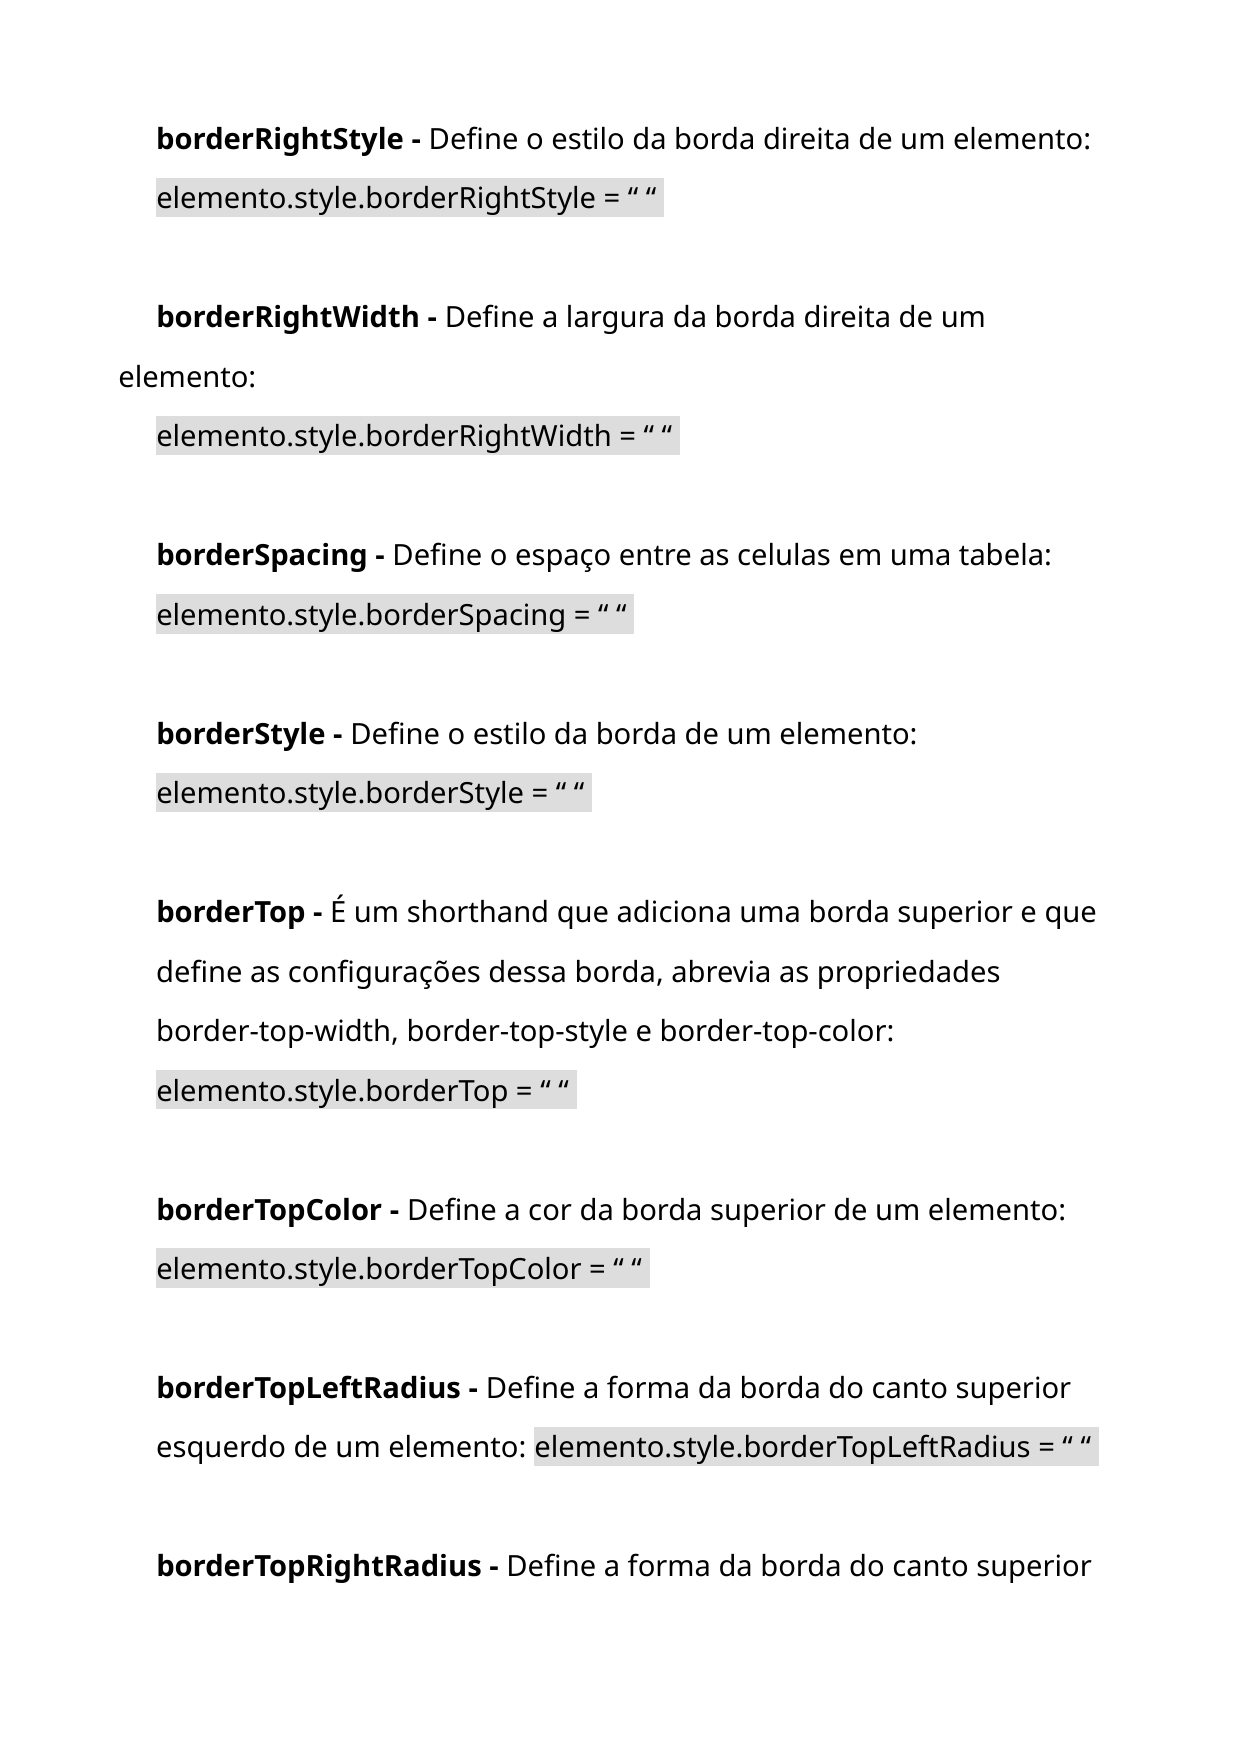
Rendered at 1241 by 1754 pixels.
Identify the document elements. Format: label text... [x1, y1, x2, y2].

text border-top-width, border-top-style e border-top-color: [118, 1010, 1122, 1050]
text elemento.style.borderRightWidth = “ “ [118, 416, 1122, 455]
text borderSpacing - Define o espaço entre as celulas em uma tabela: [118, 534, 1122, 574]
text define as configurações dessa borda, abrevia as propriedades [118, 951, 1122, 991]
text borderTopRightRadius - Define a forma da borda do canto superior [118, 1546, 1122, 1585]
text borderRightStyle - Define o estilo da borda direita de um elemento: [118, 118, 1122, 158]
text elemento.style.borderTop = “ “ [118, 1070, 1122, 1109]
text borderStyle - Define o estilo da borda de um elemento: [118, 713, 1122, 753]
text borderTopColor - Define a cor da borda superior de um elemento: [118, 1189, 1122, 1228]
text esquerdo de um elemento: elemento.style.borderTopLeftRadius = “ “ [118, 1427, 1122, 1466]
text elemento.style.borderRightStyle = “ “ [118, 178, 1122, 217]
text elemento.style.borderSpacing = “ “ [118, 594, 1122, 634]
text elemento.style.borderTopColor = “ “ [118, 1248, 1122, 1288]
text borderRightWidth - Define a largura da borda direita de um elemento: [118, 297, 1122, 396]
text borderTopLeftRadius - Define a forma da borda do canto superior [118, 1367, 1122, 1407]
text elemento.style.borderStyle = “ “ [118, 772, 1122, 812]
text borderTop - É um shorthand que adiciona uma borda superior e que [118, 891, 1122, 931]
